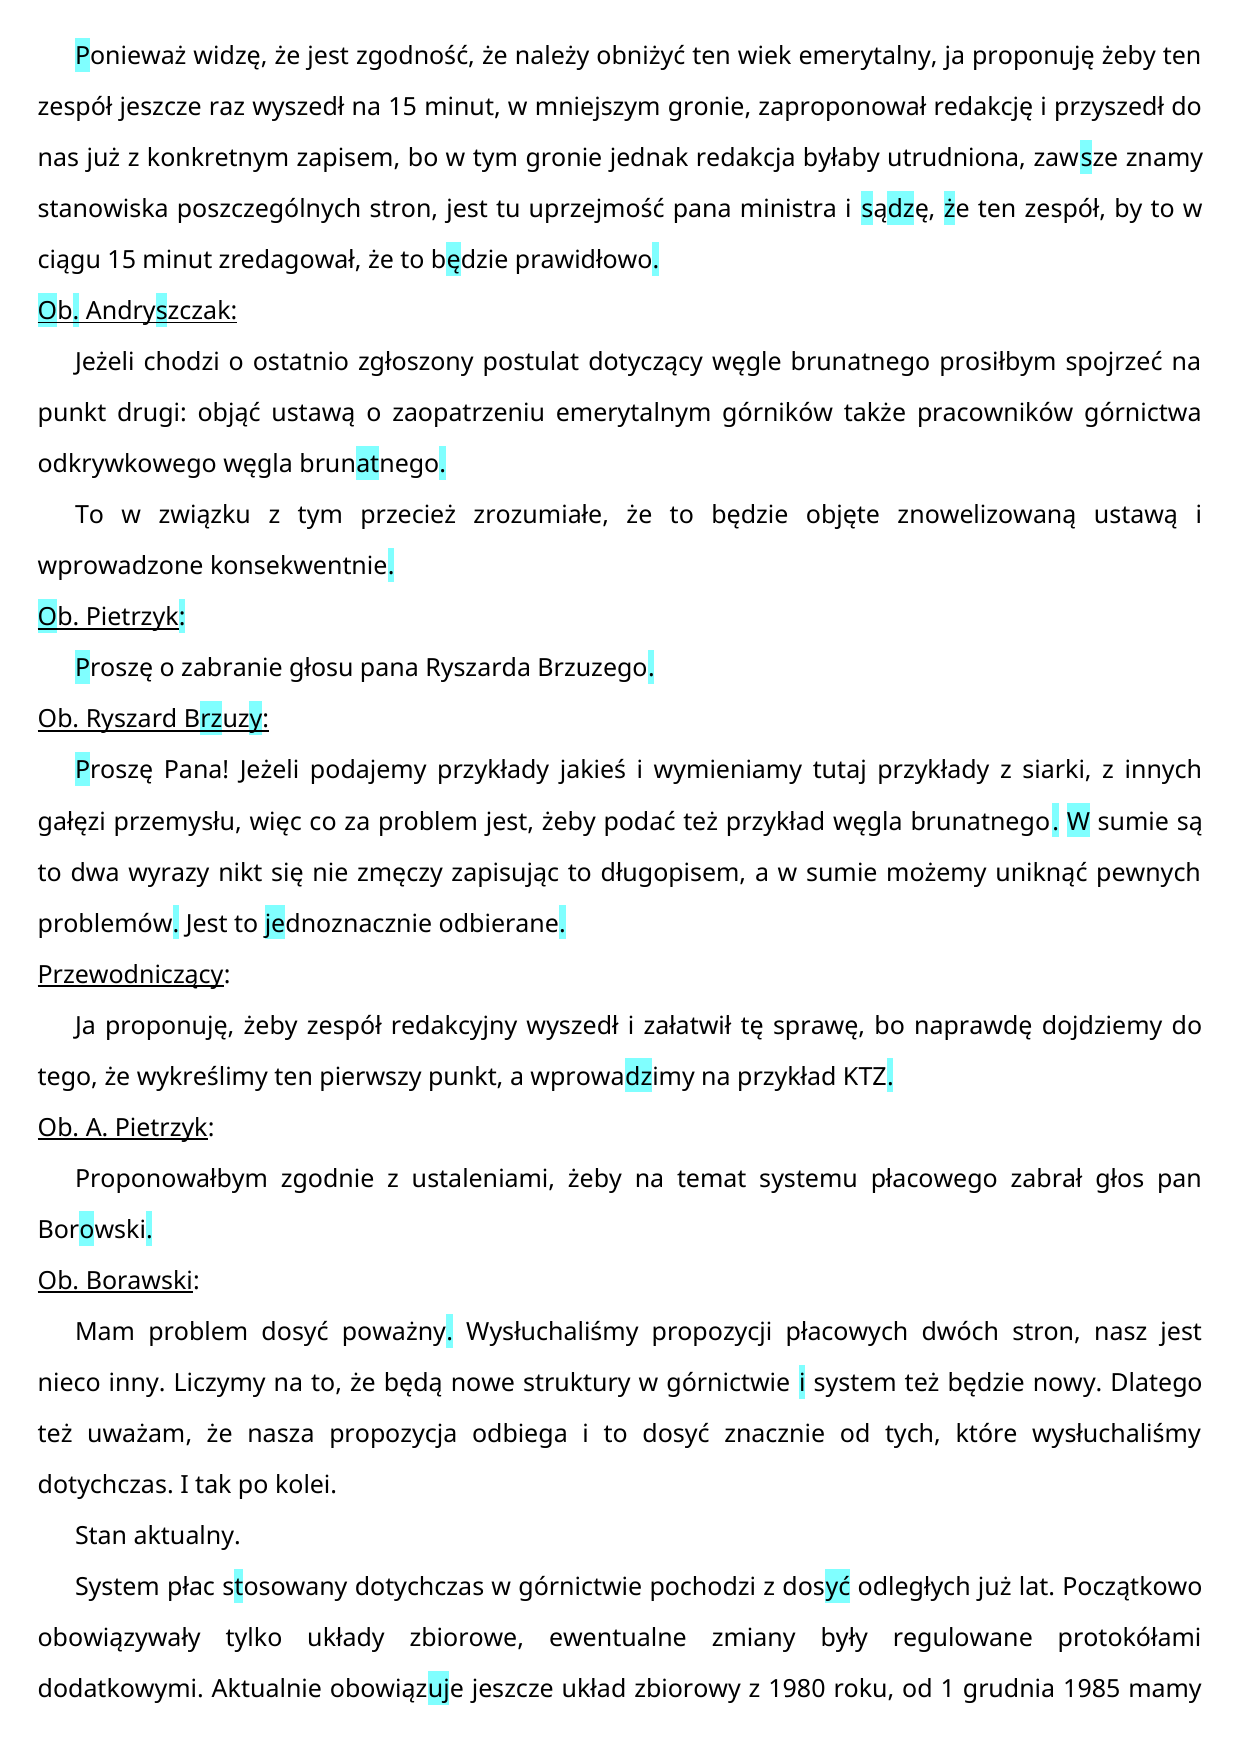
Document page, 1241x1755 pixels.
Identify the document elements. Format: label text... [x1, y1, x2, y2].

text Przewodniczący: [37, 956, 1203, 990]
text Stan aktualny. [37, 1518, 1203, 1552]
text Proszę o zabranie głosu pana Ryszarda Brzuzego. [37, 650, 1203, 684]
text To w związku z tym przecież zrozumiałe, że to będzie objęte znowelizowaną ustawą i wprowadzone konsekwentnie. [37, 497, 1203, 582]
text Ob. Ryszard Brzuzy: [37, 701, 1203, 735]
text Proszę Pana! Jeżeli podajemy przykłady jakieś i wymieniamy tutaj przykłady z siarki, z innych gałęzi przemysłu, więc co za problem jest, żeby podać też przykład węgla brunatnego. W sumie są to dwa wyrazy nikt się nie zmęczy zapisując to długopisem, a w sumie możemy uniknąć pewnych problemów. Jest to jednoznacznie odbierane. [37, 752, 1203, 939]
text Ob. Andryszczak: [37, 293, 1203, 327]
text System płac stosowany dotychczas w górnictwie pochodzi z dosyć odległych już lat. Początkowo obowiązywały tylko układy zbiorowe, ewentualne zmiany były regulowane protokółami dodatkowymi. Aktualnie obowiązuje jeszcze układ zbiorowy z 1980 roku, od 1 grudnia 1985 mamy [37, 1569, 1203, 1705]
text Ponieważ widzę, że jest zgodność, że należy obniżyć ten wiek emerytalny, ja proponuję żeby ten zespół jeszcze raz wyszedł na 15 minut, w mniejszym gronie, zaproponował redakcję i przyszedł do nas już z konkretnym zapisem, bo w tym gronie jednak redakcja byłaby utrudniona, zawsze znamy stanowiska poszczególnych stron, jest tu uprzejmość pana ministra i sądzę, że ten zespół, by to w ciągu 15 minut zredagował, że to będzie prawidłowo. [37, 37, 1203, 276]
text Ja proponuję, żeby zespół redakcyjny wyszedł i załatwił tę sprawę, bo naprawdę dojdziemy do tego, że wykreślimy ten pierwszy punkt, a wprowadzimy na przykład KTZ. [37, 1007, 1203, 1092]
text Proponowałbym zgodnie z ustaleniami, żeby na temat systemu płacowego zabrał głos pan Borowski. [37, 1160, 1203, 1246]
text Ob. Borawski: [37, 1262, 1203, 1297]
text Ob. A. Pietrzyk: [37, 1109, 1203, 1143]
text Jeżeli chodzi o ostatnio zgłoszony postulat dotyczący węgle brunatnego prosiłbym spojrzeć na punkt drugi: objąć ustawą o zaopatrzeniu emerytalnym górników także pracowników górnictwa odkrywkowego węgla brunatnego. [37, 344, 1203, 480]
text Mam problem dosyć poważny. Wysłuchaliśmy propozycji płacowych dwóch stron, nasz jest nieco inny. Liczymy na to, że będą nowe struktury w górnictwie i system też będzie nowy. Dlatego też uważam, że nasza propozycja odbiega i to dosyć znacznie od tych, które wysłuchaliśmy dotychczas. I tak po kolei. [37, 1313, 1203, 1501]
text Ob. Pietrzyk: [37, 599, 1203, 633]
